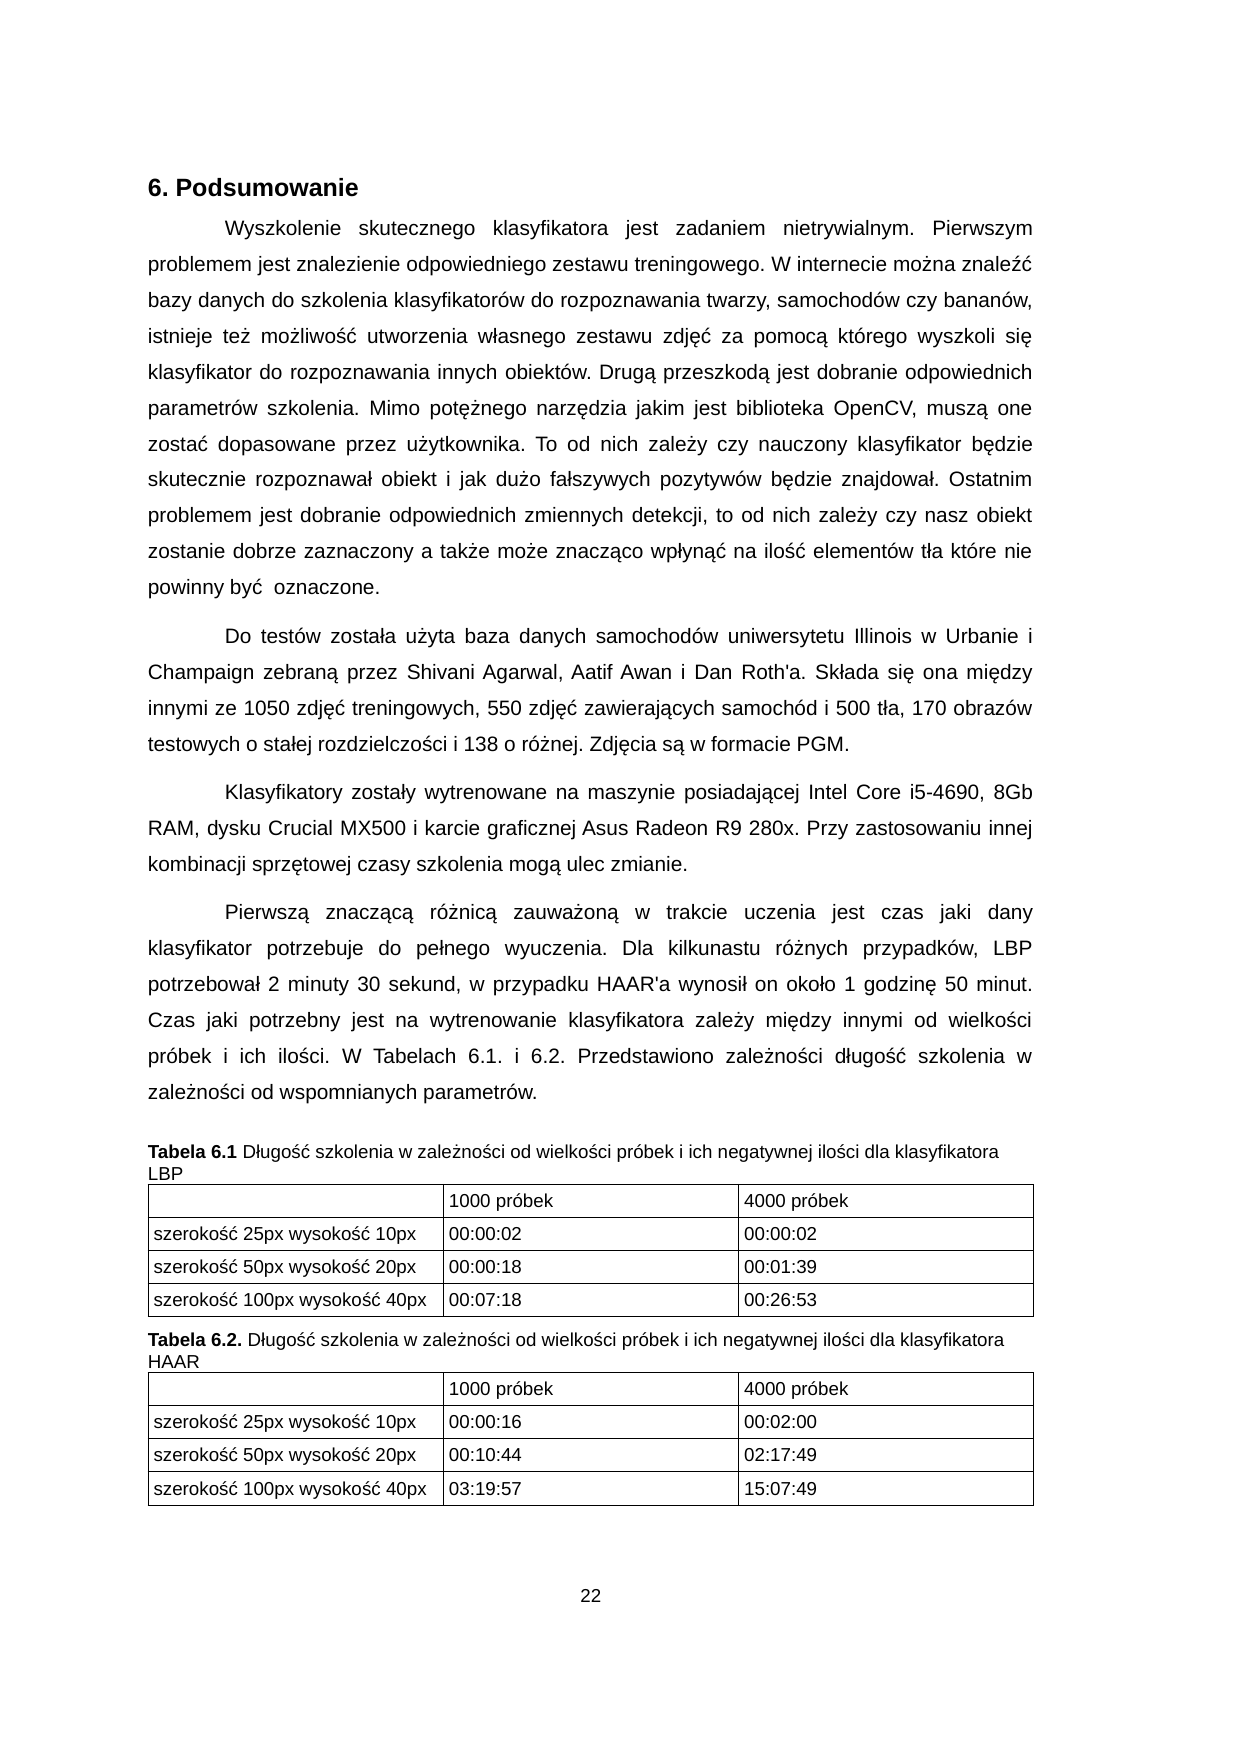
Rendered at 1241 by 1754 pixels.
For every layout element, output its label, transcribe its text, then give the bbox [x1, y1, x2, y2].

table_header [149, 1373, 443, 1405]
table_cell szerokość 25px wysokość 10px [149, 1218, 443, 1250]
table_cell szerokość 100px wysokość 40px [149, 1472, 443, 1504]
table_header 1000 próbek [444, 1185, 738, 1217]
table_cell szerokość 100px wysokość 40px [149, 1284, 443, 1316]
text Wyszkolenie skutecznego klasyfikatora jest zadaniem nietrywialnym. Pierwszym problemem jest znalezienie odpowiedniego zestawu treningowego. W internecie można znaleźć bazy danych do szkolenia klasyfikatorów do rozpoznawania twarzy, samochodów czy bananów, istnieje też możliwość utworzenia własnego zestawu zdjęć za pomocą którego wyszkoli się klasyfikator do rozpoznawania innych obiektów. Drugą przeszkodą jest dobranie odpowiednich parametrów szkolenia. Mimo potężnego narzędzia jakim jest biblioteka OpenCV, muszą one zostać dopasowane przez użytkownika. To od nich zależy czy nauczony klasyfikator będzie skutecznie rozpoznawał obiekt i jak dużo fałszywych pozytywów będzie znajdował. Ostatnim problemem jest dobranie odpowiednich zmiennych detekcji, to od nich zależy czy nasz obiekt zostanie dobrze zaznaczony a także może znacząco wpłynąć na ilość elementów tła które nie powinny być oznaczone. [148, 216, 1033, 599]
table_cell 00:01:39 [739, 1251, 1033, 1283]
table_cell 00:26:53 [739, 1284, 1033, 1316]
table_cell 00:07:18 [444, 1284, 738, 1316]
table_cell 00:00:02 [739, 1218, 1033, 1250]
table_cell 00:00:02 [444, 1218, 738, 1250]
table_cell 00:00:18 [444, 1251, 738, 1283]
table_cell 02:17:49 [739, 1439, 1033, 1471]
table_cell 00:02:00 [739, 1406, 1033, 1438]
table_header 1000 próbek [444, 1373, 738, 1405]
text Tabela 6.1 Długość szkolenia w zależności od wielkości próbek i ich negatywnej ilości dla klasyfikatora LBP [148, 1141, 1033, 1184]
table_cell 03:19:57 [444, 1472, 738, 1504]
table_cell 00:00:16 [444, 1406, 738, 1438]
text Pierwszą znaczącą różnicą zauważoną w trakcie uczenia jest czas jaki dany klasyfikator potrzebuje do pełnego wyuczenia. Dla kilkunastu różnych przypadków, LBP potrzebował 2 minuty 30 sekund, w przypadku HAAR'a wynosił on około 1 godzinę 50 minut. Czas jaki potrzebny jest na wytrenowanie klasyfikatora zależy między innymi od wielkości próbek i ich ilości. W Tabelach 6.1. i 6.2. Przedstawiono zależności długość szkolenia w zależności od wspomnianych parametrów. [148, 900, 1033, 1104]
table_header [149, 1185, 443, 1217]
table_cell szerokość 50px wysokość 20px [149, 1251, 443, 1283]
table_header 4000 próbek [739, 1373, 1033, 1405]
table_header 4000 próbek [739, 1185, 1033, 1217]
table_cell szerokość 50px wysokość 20px [149, 1439, 443, 1471]
text Klasyfikatory zostały wytrenowane na maszynie posiadającej Intel Core i5-4690, 8Gb RAM, dysku Crucial MX500 i karcie graficznej Asus Radeon R9 280x. Przy zastosowaniu innej kombinacji sprzętowej czasy szkolenia mogą ulec zmianie. [148, 780, 1033, 876]
table_cell 00:10:44 [444, 1439, 738, 1471]
table_cell szerokość 25px wysokość 10px [149, 1406, 443, 1438]
text Tabela 6.2. Długość szkolenia w zależności od wielkości próbek i ich negatywnej ilości dla klasyfikatora HAAR [148, 1329, 1033, 1372]
text Do testów została użyta baza danych samochodów uniwersytetu Illinois w Urbanie i Champaign zebraną przez Shivani Agarwal, Aatif Awan i Dan Roth'a. Składa się ona między innymi ze 1050 zdjęć treningowych, 550 zdjęć zawierających samochód i 500 tła, 170 obrazów testowych o stałej rozdzielczości i 138 o różnej. Zdjęcia są w formacie PGM. [148, 623, 1033, 755]
subtitle 6. Podsumowanie [148, 173, 1033, 201]
table_cell 15:07:49 [739, 1472, 1033, 1504]
